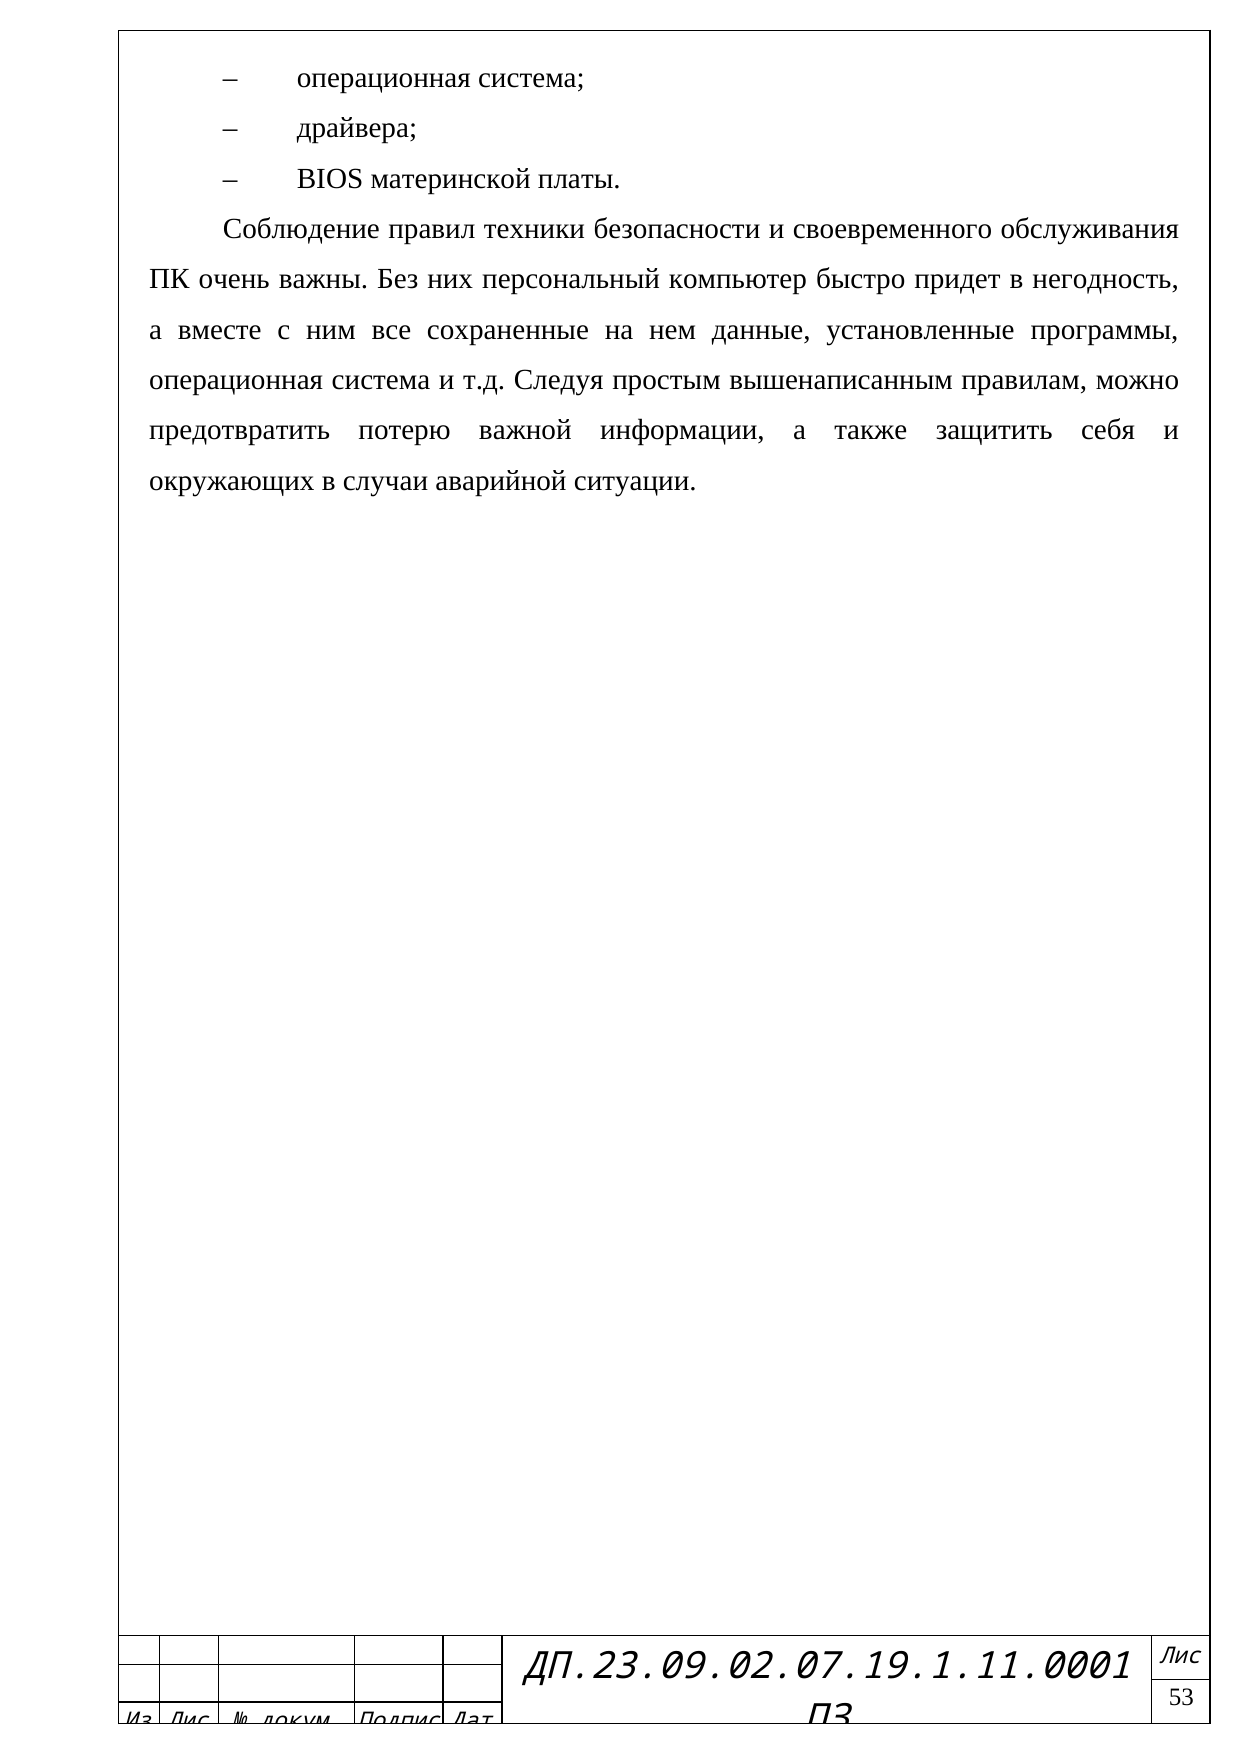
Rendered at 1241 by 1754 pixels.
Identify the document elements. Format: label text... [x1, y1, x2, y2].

text Соблюдение правил техники безопасности и своевременного обслуживания ПК очень важны. Без них персональный компьютер быстро придет в негодность, а вместе с ним все сохраненные на нем данные, установленные программы, операционная система и т.д. Следуя простым вышенаписанным правилам, можно предотвратить потерю важной информации, а также защитить себя и окружающих в случаи аварийной ситуации. [149, 211, 1180, 496]
list драйвера; [149, 111, 1180, 144]
list BIOS материнской платы. [149, 161, 1180, 194]
list операционная система; [149, 60, 1180, 94]
